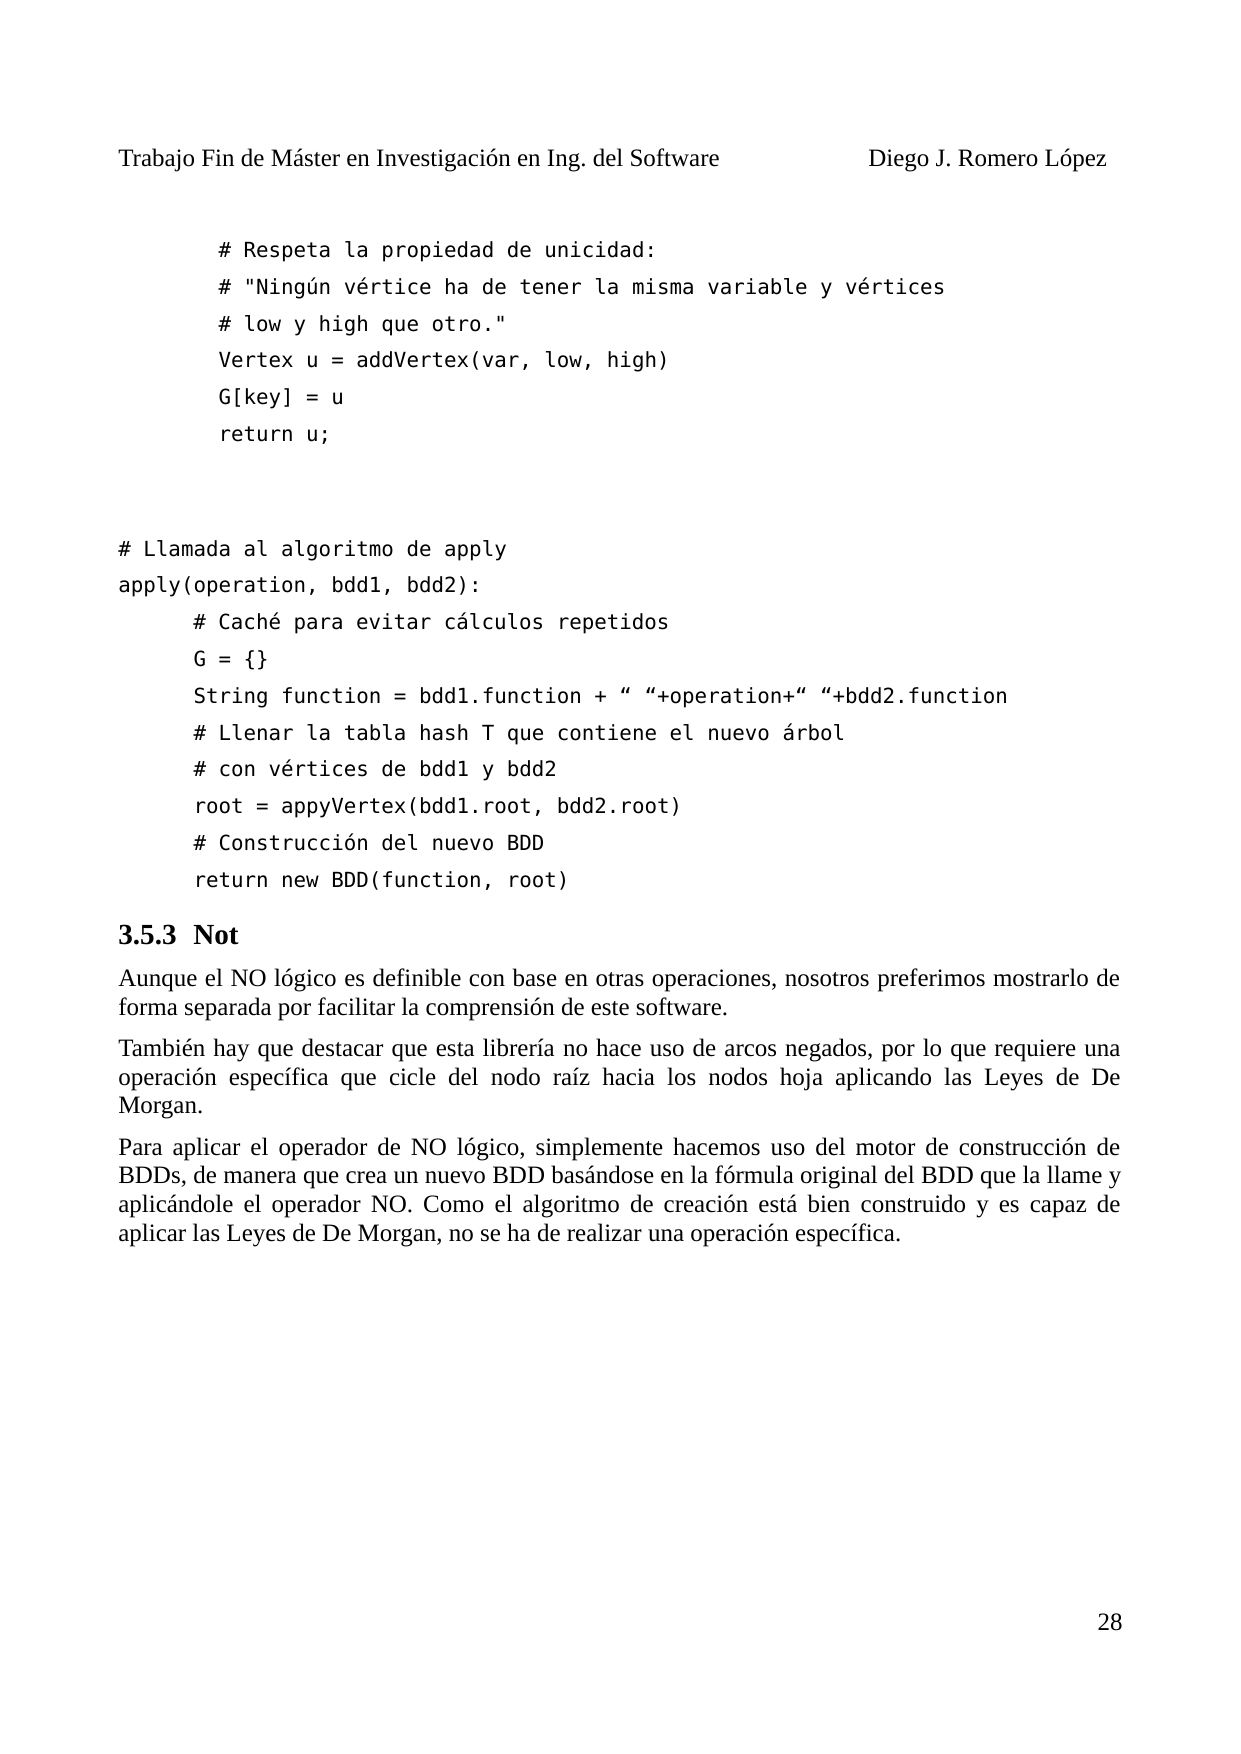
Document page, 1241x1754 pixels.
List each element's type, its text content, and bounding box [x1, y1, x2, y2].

text # Construcción del nuevo BDD [118, 831, 1122, 855]
text # Llenar la tabla hash T que contiene el nuevo árbol [118, 721, 1122, 745]
text G = {} [118, 647, 1122, 671]
text root = appyVertex(bdd1.root, bdd2.root) [118, 794, 1122, 818]
text # Llamada al algoritmo de apply [118, 537, 1122, 561]
text Para aplicar el operador de NO lógico, simplemente hacemos uso del motor de construcción de BDDs, de manera que crea un nuevo BDD basándose en la fórmula original del BDD que la llame y aplicándole el operador NO. Como el algoritmo de creación está bien construido y es capaz de aplicar las Leyes de De Morgan, no se ha de realizar una operación específica. [118, 1132, 1122, 1247]
text String function = bdd1.function + “ “+operation+“ “+bdd2.function [118, 684, 1122, 708]
subtitle Not [118, 917, 1122, 951]
text También hay que destacar que esta librería no hace uso de arcos negados, por lo que requiere una operación específica que cicle del nodo raíz hacia los nodos hoja aplicando las Leyes de De Morgan. [118, 1033, 1122, 1119]
text # con vértices de bdd1 y bdd2 [118, 757, 1122, 782]
text return new BDD(function, root) [118, 868, 1122, 892]
text # "Ningún vértice ha de tener la misma variable y vértices [118, 275, 1122, 299]
text # Caché para evitar cálculos repetidos [118, 610, 1122, 634]
text G[key] = u [118, 385, 1122, 409]
text apply(operation, bdd1, bdd2): [118, 573, 1122, 598]
text Aunque el NO lógico es definible con base en otras operaciones, nosotros preferimos mostrarlo de forma separada por facilitar la comprensión de este software. [118, 963, 1122, 1021]
text Vertex u = addVertex(var, low, high) [118, 348, 1122, 373]
text return u; [118, 422, 1122, 446]
text # Respeta la propiedad de unicidad: [118, 238, 1122, 262]
text # low y high que otro." [118, 312, 1122, 336]
